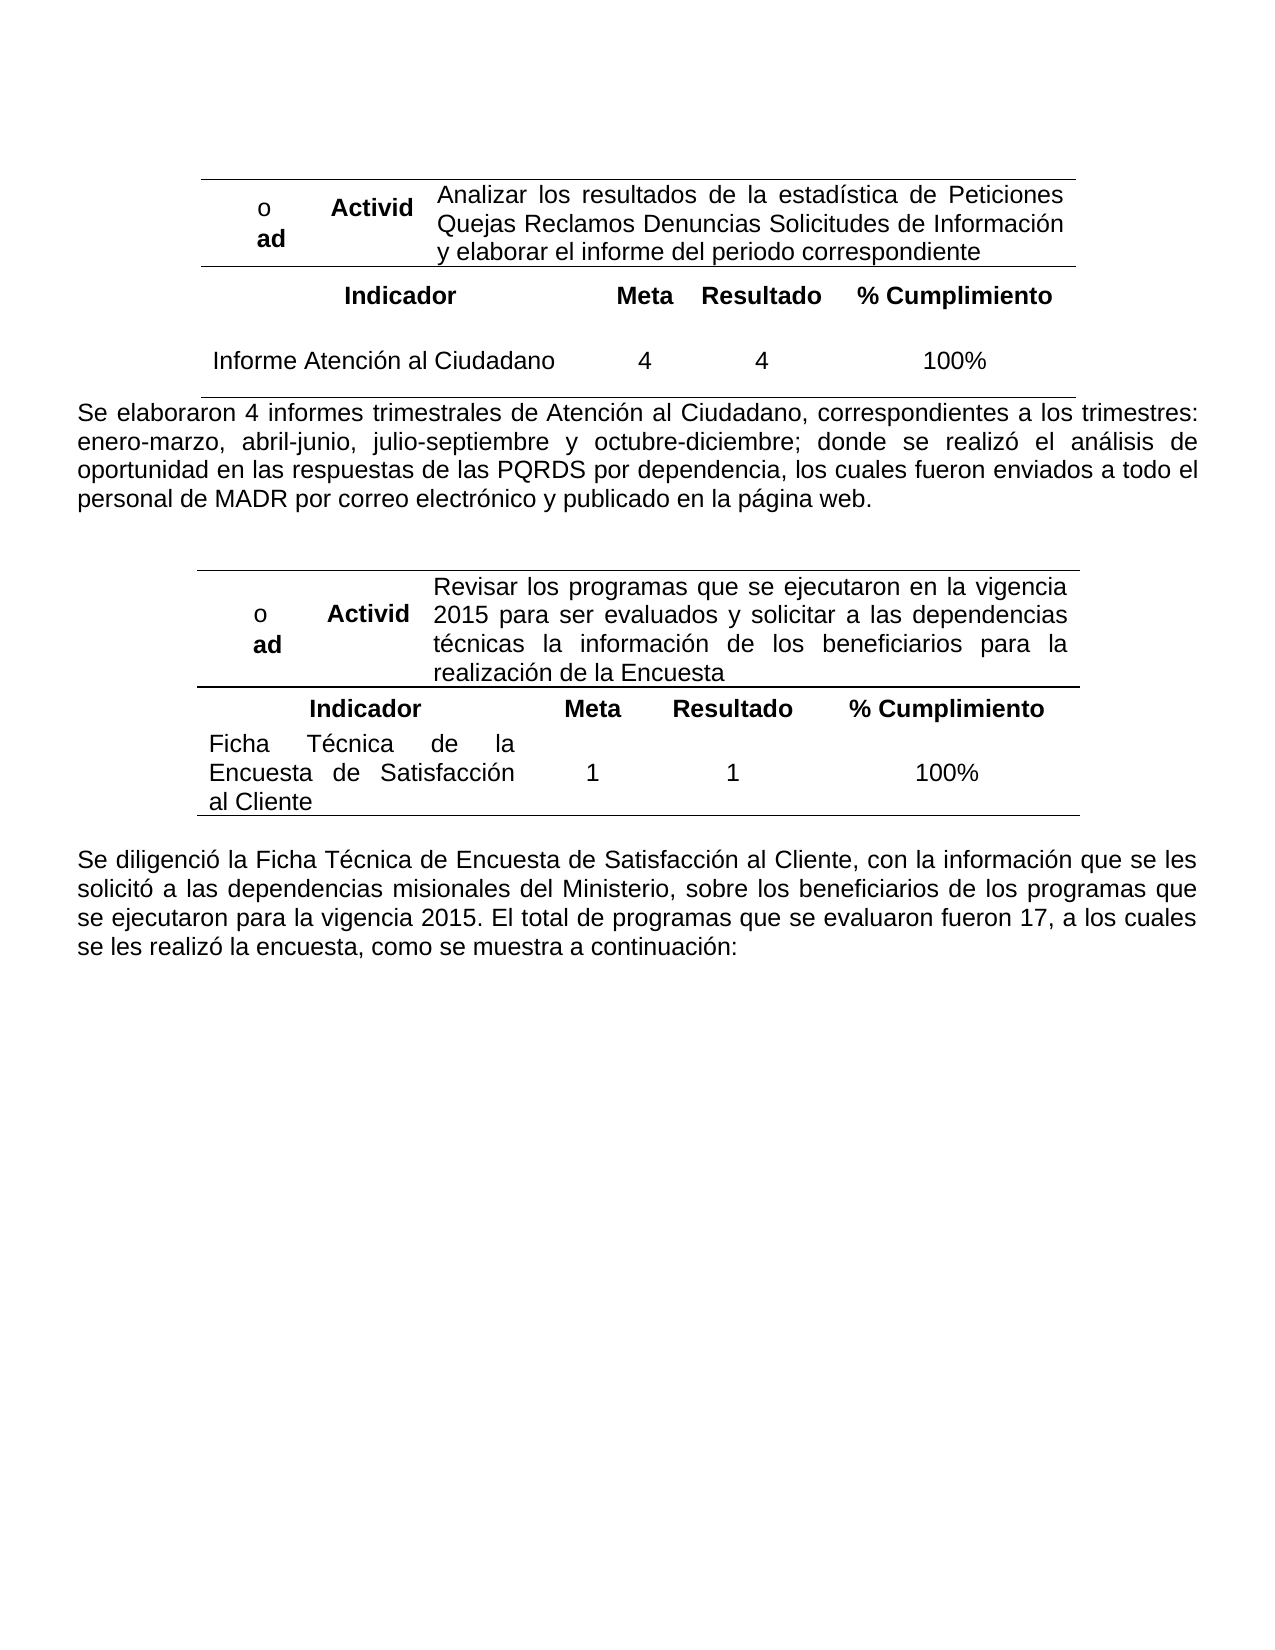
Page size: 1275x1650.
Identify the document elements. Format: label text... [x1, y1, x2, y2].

table_cell 4 [690, 324, 833, 397]
table_cell Indicador [197, 688, 533, 729]
table_header Actividad [201, 180, 426, 266]
table_cell % Cumplimiento [814, 688, 1080, 729]
text Se elaboraron 4 informes trimestrales de Atención al Ciudadano, correspondientes a los trimestres: enero-marzo, abril-junio, julio-septiembre y octubre-diciembre; donde se realizó el análisis de oportunidad en las respuestas de las PQRDS por dependencia, los cuales fueron enviados a todo el personal de MADR por correo electrónico y publicado en la página web. [77, 398, 1200, 513]
table_cell % Cumplimiento [833, 267, 1076, 324]
table_cell 4 [600, 324, 690, 397]
table_header Revisar los programas que se ejecutaron en la vigencia 2015 para ser evaluados y solicitar a las dependencias técnicas la información de los beneficiarios para la realización de la Encuesta [422, 571, 1080, 686]
table_cell Ficha Técnica de la Encuesta de Satisfacción al Cliente [197, 729, 533, 815]
table_cell Informe Atención al Ciudadano [201, 324, 600, 397]
table_cell Meta [534, 688, 652, 729]
table_cell 1 [652, 729, 814, 815]
table_cell 1 [534, 729, 652, 815]
table_cell Indicador [201, 267, 600, 324]
table_header Actividad [197, 571, 422, 686]
table_cell 100% [833, 324, 1076, 397]
table_cell Resultado [652, 688, 814, 729]
table_cell Meta [600, 267, 690, 324]
table_cell Resultado [690, 267, 833, 324]
table_header Analizar los resultados de la estadística de Peticiones Quejas Reclamos Denuncias Solicitudes de Información y elaborar el informe del periodo correspondiente [426, 180, 1076, 266]
text Se diligenció la Ficha Técnica de Encuesta de Satisfacción al Cliente, con la información que se les solicitó a las dependencias misionales del Ministerio, sobre los beneficiarios de los programas que se ejecutaron para la vigencia 2015. El total de programas que se evaluaron fueron 17, a los cuales se les realizó la encuesta, como se muestra a continuación: [77, 845, 1200, 960]
table_cell 100% [814, 729, 1080, 815]
